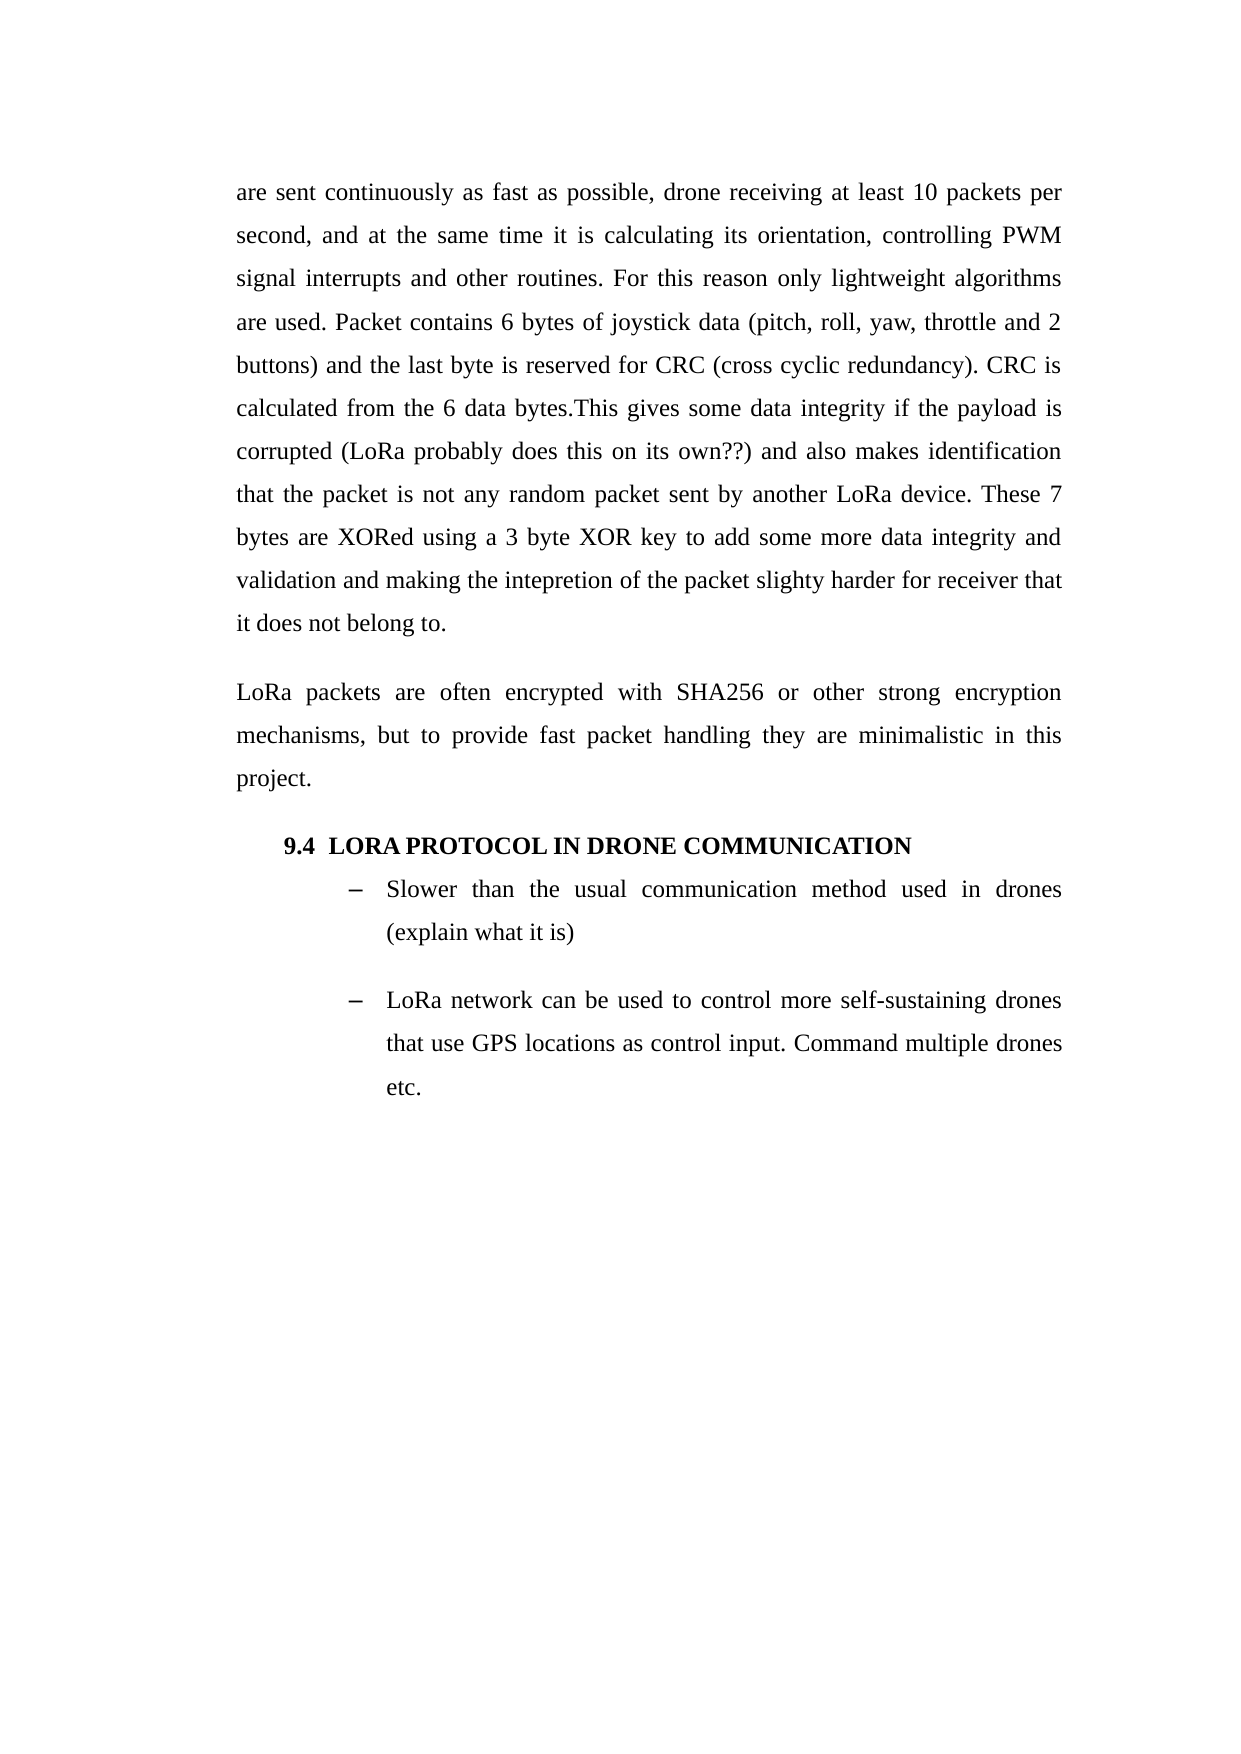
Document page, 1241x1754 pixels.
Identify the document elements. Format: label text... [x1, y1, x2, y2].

list Slower than the usual communication method used in drones (explain what it is) [349, 874, 1063, 946]
subtitle Lora protocol in drone communication [283, 831, 1063, 860]
text are sent continuously as fast as possible, drone receiving at least 10 packets per second, and at the same time it is calculating its orientation, controlling PWM signal interrupts and other routines. For this reason only lightweight algorithms are used. Packet contains 6 bytes of joystick data (pitch, roll, yaw, throttle and 2 buttons) and the last byte is reserved for CRC (cross cyclic redundancy). CRC is calculated from the 6 data bytes.This gives some data integrity if the payload is corrupted (LoRa probably does this on its own??) and also makes identification that the packet is not any random packet sent by another LoRa device. These 7 bytes are XORed using a 3 byte XOR key to add some more data integrity and validation and making the intepretion of the packet slighty harder for receiver that it does not belong to. [236, 177, 1063, 637]
list LoRa network can be used to control more self-sustaining drones that use GPS locations as control input. Command multiple drones etc. [349, 985, 1063, 1100]
text LoRa packets are often encrypted with SHA256 or other strong encryption mechanisms, but to provide fast packet handling they are minimalistic in this project. [236, 677, 1063, 792]
